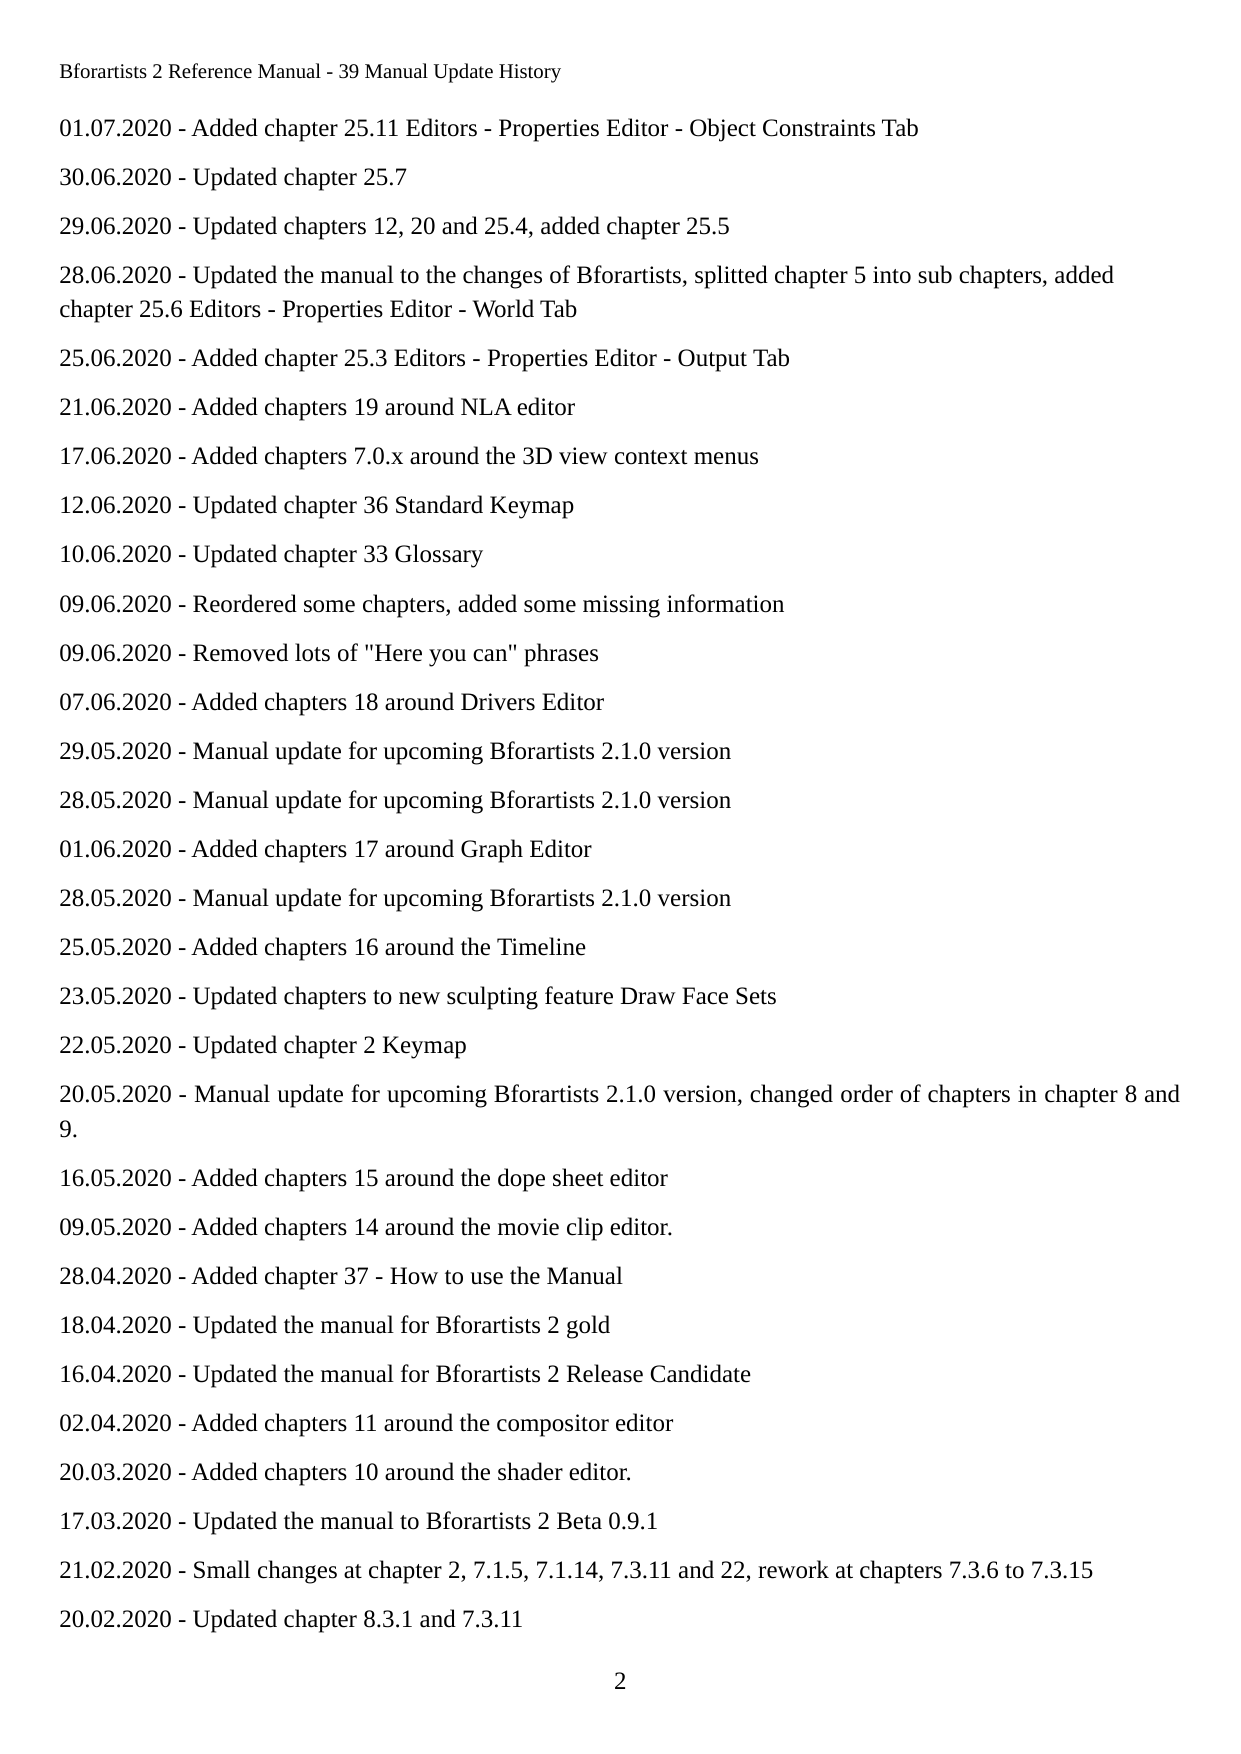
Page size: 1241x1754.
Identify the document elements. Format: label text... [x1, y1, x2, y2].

text 02.04.2020 - Added chapters 11 around the compositor editor [59, 1408, 1181, 1437]
text 12.06.2020 - Updated chapter 36 Standard Keymap [59, 491, 1181, 519]
text 01.06.2020 - Added chapters 17 around Graph Editor [59, 834, 1181, 863]
text 29.06.2020 - Updated chapters 12, 20 and 25.4, added chapter 25.5 [59, 211, 1181, 239]
text 21.02.2020 - Small changes at chapter 2, 7.1.5, 7.1.14, 7.3.11 and 22, rework at chapters 7.3.6 to 7.3.15 [59, 1555, 1181, 1584]
text 25.06.2020 - Added chapter 25.3 Editors - Properties Editor - Output Tab [59, 343, 1181, 372]
text 01.07.2020 - Added chapter 25.11 Editors - Properties Editor - Object Constraints Tab [59, 113, 1181, 141]
text 28.05.2020 - Manual update for upcoming Bforartists 2.1.0 version [59, 883, 1181, 912]
text 25.05.2020 - Added chapters 16 around the Timeline [59, 932, 1181, 961]
text 18.04.2020 - Updated the manual for Bforartists 2 gold [59, 1310, 1181, 1339]
text 09.06.2020 - Removed lots of "Here you can" phrases [59, 638, 1181, 666]
text 09.05.2020 - Added chapters 14 around the movie clip editor. [59, 1212, 1181, 1241]
text 07.06.2020 - Added chapters 18 around Drivers Editor [59, 687, 1181, 716]
text 22.05.2020 - Updated chapter 2 Keymap [59, 1030, 1181, 1059]
text 28.04.2020 - Added chapter 37 - How to use the Manual [59, 1261, 1181, 1290]
text 10.06.2020 - Updated chapter 33 Glossary [59, 539, 1181, 568]
text 30.06.2020 - Updated chapter 25.7 [59, 162, 1181, 190]
text 16.04.2020 - Updated the manual for Bforartists 2 Release Candidate [59, 1359, 1181, 1388]
text 20.05.2020 - Manual update for upcoming Bforartists 2.1.0 version, changed order of chapters in chapter 8 and 9. [59, 1079, 1181, 1142]
text 23.05.2020 - Updated chapters to new sculpting feature Draw Face Sets [59, 981, 1181, 1010]
text 20.02.2020 - Updated chapter 8.3.1 and 7.3.11 [59, 1604, 1181, 1633]
text 16.05.2020 - Added chapters 15 around the dope sheet editor [59, 1163, 1181, 1192]
text 09.06.2020 - Reordered some chapters, added some missing information [59, 589, 1181, 617]
text 17.06.2020 - Added chapters 7.0.x around the 3D view context menus [59, 441, 1181, 470]
text 20.03.2020 - Added chapters 10 around the shader editor. [59, 1457, 1181, 1486]
text 29.05.2020 - Manual update for upcoming Bforartists 2.1.0 version [59, 736, 1181, 764]
text 28.06.2020 - Updated the manual to the changes of Bforartists, splitted chapter 5 into sub chapters, added chapter 25.6 Editors - Properties Editor - World Tab [59, 260, 1181, 323]
text 28.05.2020 - Manual update for upcoming Bforartists 2.1.0 version [59, 785, 1181, 814]
text 17.03.2020 - Updated the manual to Bforartists 2 Beta 0.9.1 [59, 1506, 1181, 1535]
text 21.06.2020 - Added chapters 19 around NLA editor [59, 392, 1181, 421]
